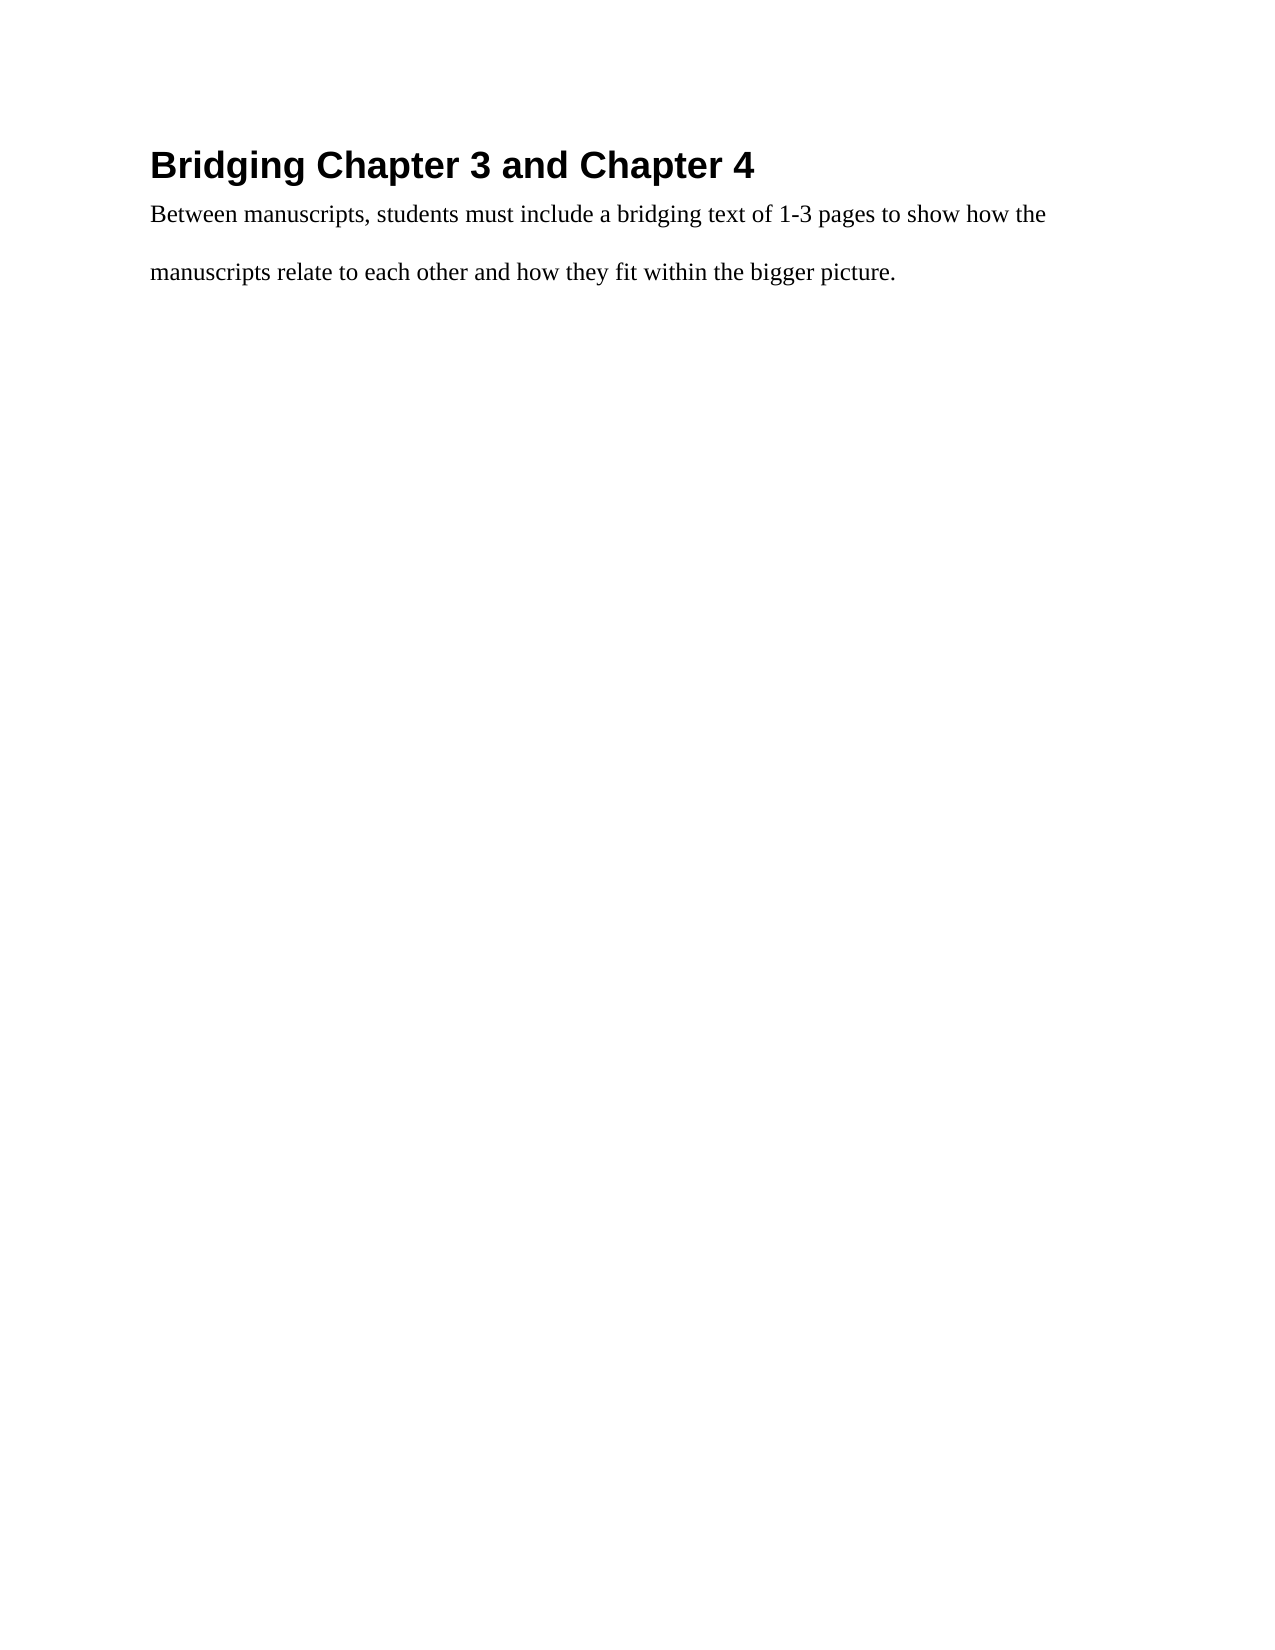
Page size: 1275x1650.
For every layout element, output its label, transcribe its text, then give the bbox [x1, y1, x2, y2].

text Between manuscripts, students must include a bridging text of 1-3 pages to show how the manuscripts relate to each other and how they fit within the bigger picture. [150, 199, 1125, 286]
subtitle Bridging Chapter 3 and Chapter 4 [150, 143, 1125, 187]
